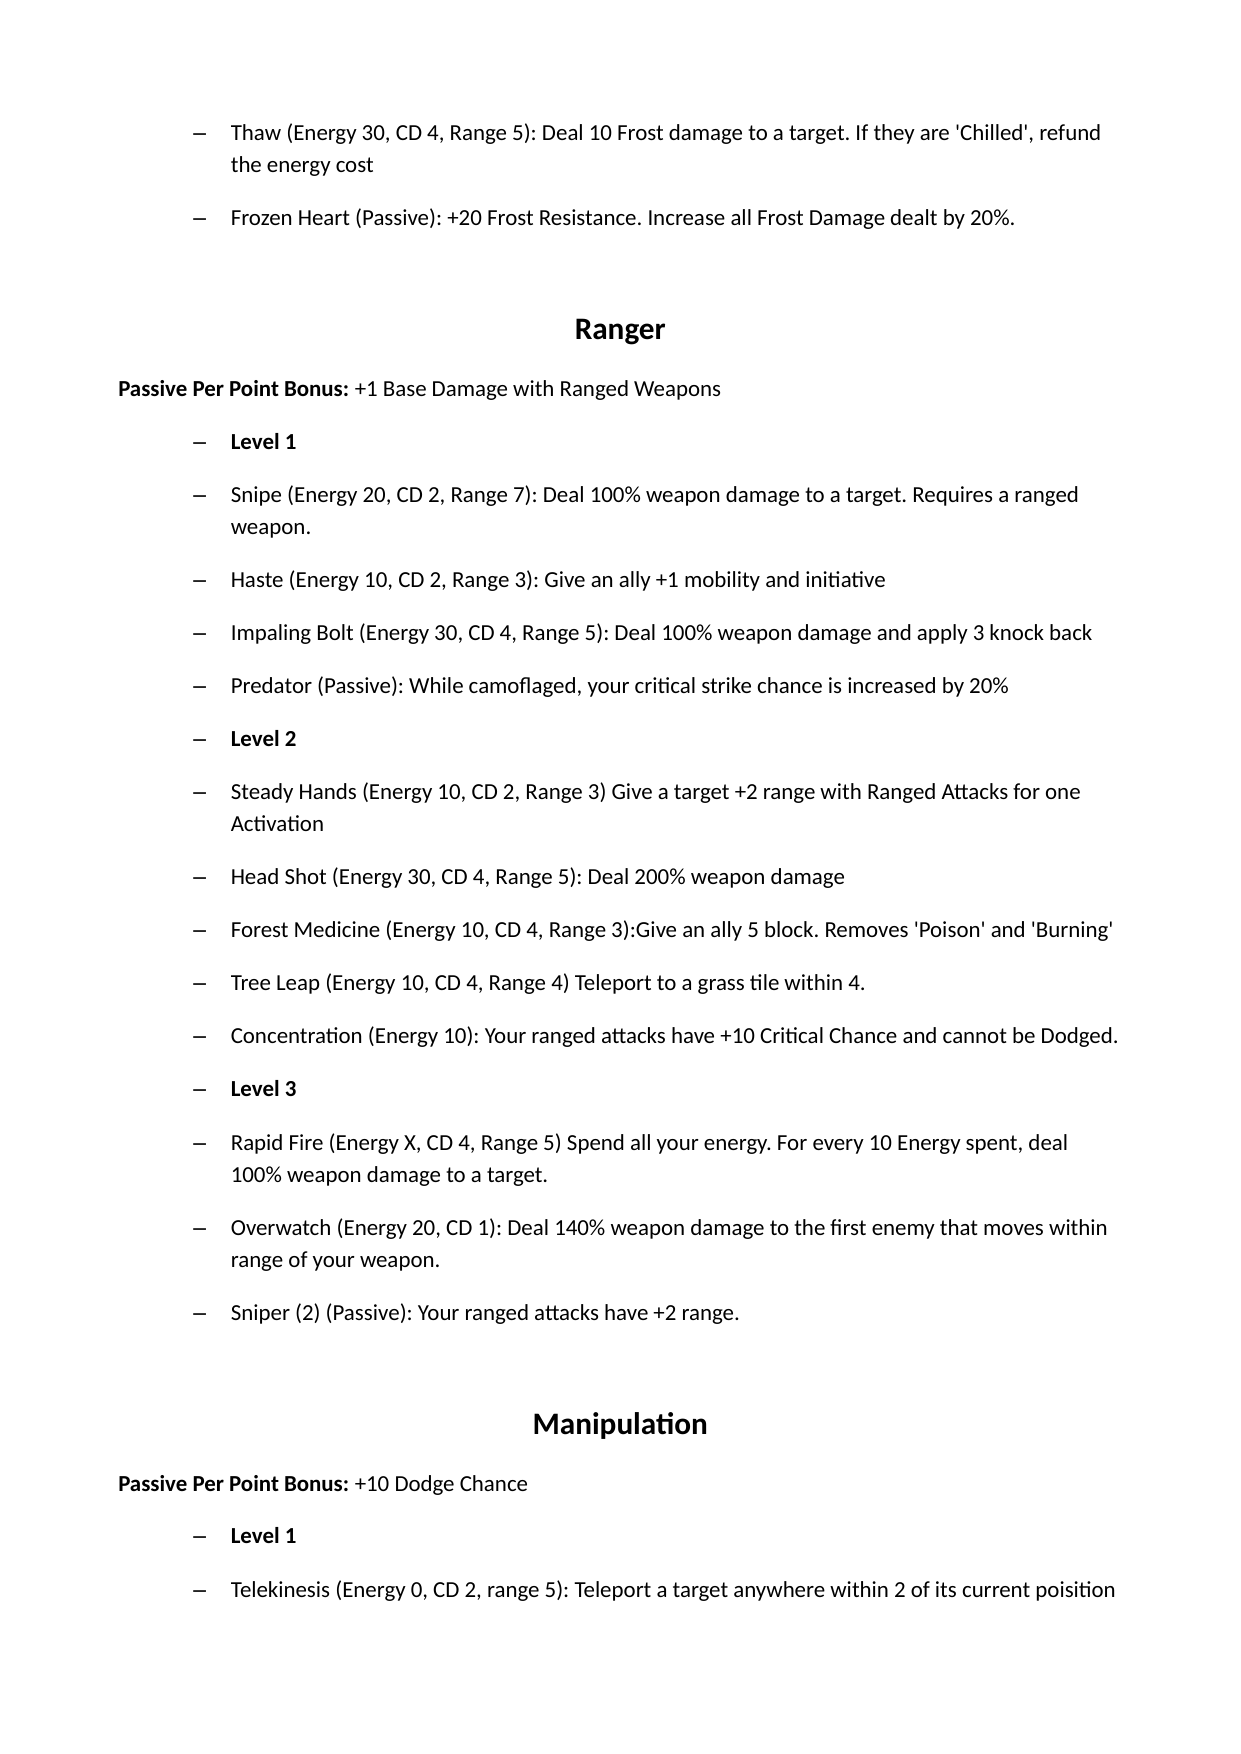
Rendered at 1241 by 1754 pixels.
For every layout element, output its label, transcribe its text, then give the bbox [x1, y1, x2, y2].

list Level 3 [193, 1074, 1122, 1103]
list Haste (Energy 10, CD 2, Range 3): Give an ally +1 mobility and initiative [193, 565, 1122, 593]
list Predator (Passive): While camoflaged, your critical strike chance is increased by 20% [193, 671, 1122, 699]
list Concentration (Energy 10): Your ranged attacks have +10 Critical Chance and cannot be Dodged. [193, 1022, 1122, 1049]
text Passive Per Point Bonus: +10 Dodge Chance [118, 1469, 1122, 1497]
list Sniper (2) (Passive): Your ranged attacks have +2 range. [193, 1298, 1122, 1326]
list Level 1 [193, 427, 1122, 455]
list Overwatch (Energy 20, CD 1): Deal 140% weapon damage to the first enemy that moves within range of your weapon. [193, 1213, 1122, 1273]
list Tree Leap (Energy 10, CD 4, Range 4) Teleport to a grass tile within 4. [193, 968, 1122, 997]
list Frozen Heart (Passive): +20 Frost Resistance. Increase all Frost Damage dealt by 20%. [193, 203, 1122, 231]
list Telekinesis (Energy 0, CD 2, range 5): Teleport a target anywhere within 2 of its current poisition [193, 1575, 1122, 1603]
list Level 2 [193, 724, 1122, 752]
list Forest Medicine (Energy 10, CD 4, Range 3):Give an ally 5 block. Removes 'Poison' and 'Burning' [193, 916, 1122, 943]
list Thaw (Energy 30, CD 4, Range 5): Deal 10 Frost damage to a target. If they are 'Chilled', refund the energy cost [193, 118, 1122, 178]
list Steady Hands (Energy 10, CD 2, Range 3) Give a target +2 range with Ranged Attacks for one Activation [193, 777, 1122, 837]
list Head Shot (Energy 30, CD 4, Range 5): Deal 200% weapon damage [193, 862, 1122, 891]
text Manipulation [118, 1404, 1122, 1442]
list Rapid Fire (Energy X, CD 4, Range 5) Spend all your energy. For every 10 Energy spent, deal 100% weapon damage to a target. [193, 1128, 1122, 1188]
list Snipe (Energy 20, CD 2, Range 7): Deal 100% weapon damage to a target. Requires a ranged weapon. [193, 480, 1122, 540]
text Passive Per Point Bonus: +1 Base Damage with Ranged Weapons [118, 374, 1122, 402]
text Ranger [118, 309, 1122, 347]
list Impaling Bolt (Energy 30, CD 4, Range 5): Deal 100% weapon damage and apply 3 knock back [193, 618, 1122, 646]
list Level 1 [193, 1522, 1122, 1550]
